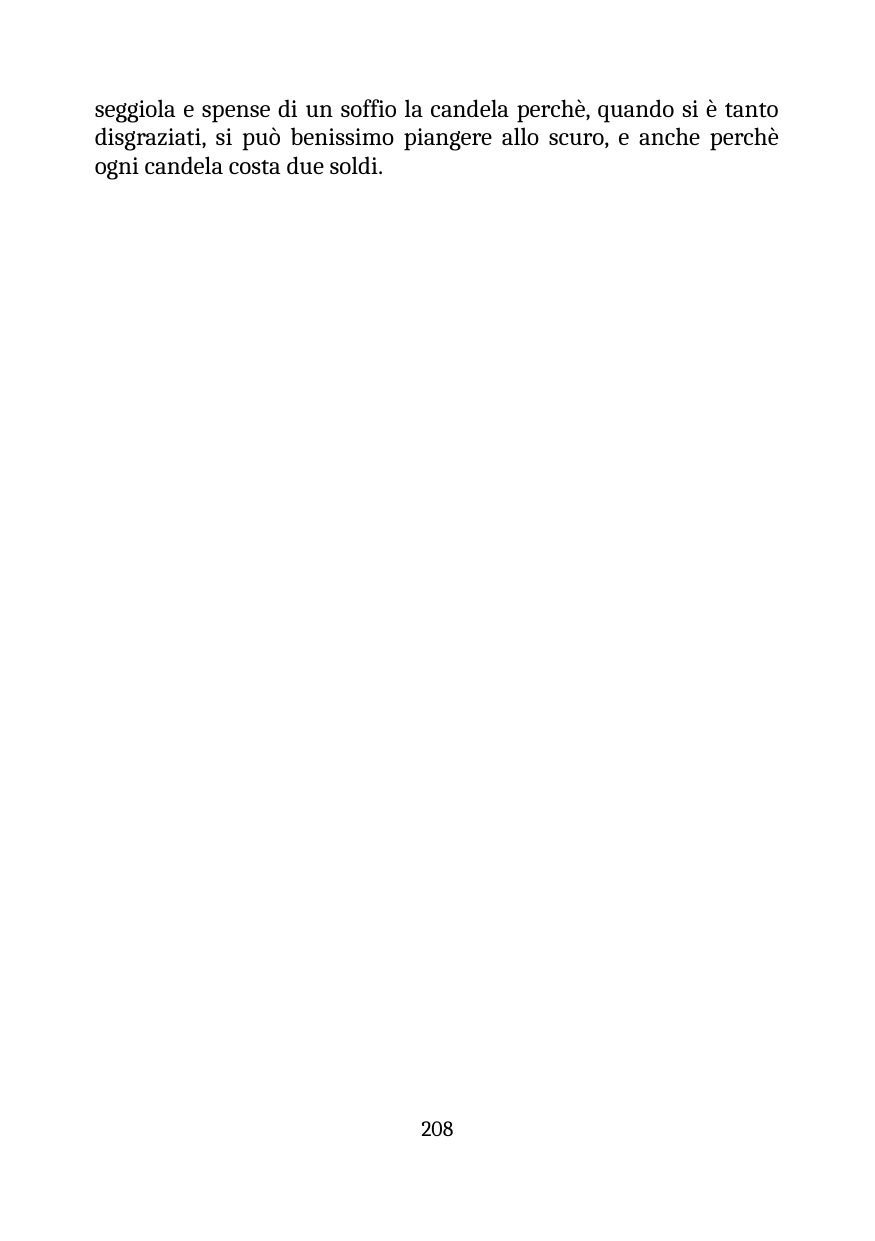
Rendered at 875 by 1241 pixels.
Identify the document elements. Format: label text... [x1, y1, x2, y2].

text seggiola e spense di un soffio la candela perchè, quando si è tanto disgraziati, si può benissimo piangere allo scuro, e anche perchè ogni candela costa due soldi. [94, 94, 779, 181]
